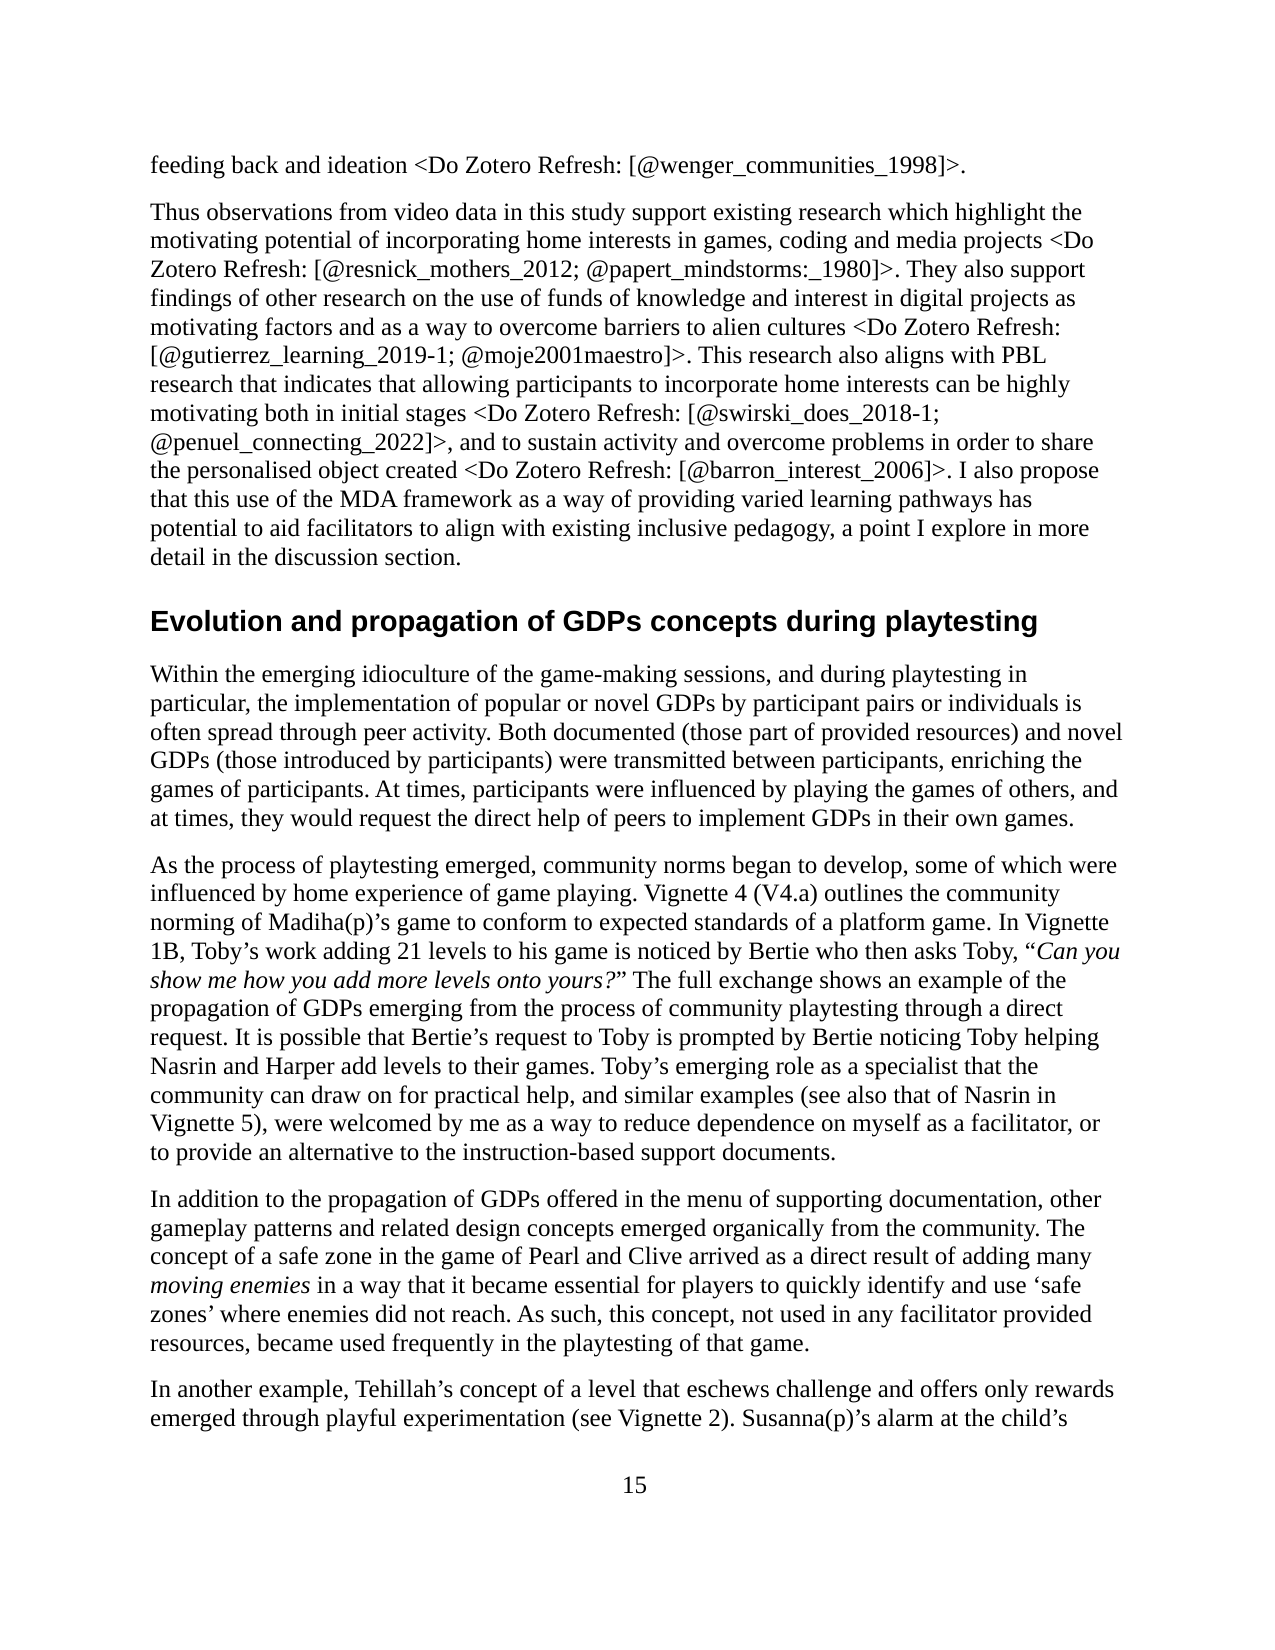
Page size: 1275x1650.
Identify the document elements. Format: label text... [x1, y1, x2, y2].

text In another example, Tehillah’s concept of a level that eschews challenge and offers only rewards emerged through playful experimentation (see Vignette 2). Susanna(p)’s alarm at the child’s [150, 1374, 1125, 1432]
text Thus observations from video data in this study support existing research which highlight the motivating potential of incorporating home interests in games, coding and media projects <Do Zotero Refresh: [@resnick_mothers_2012; @papert_mindstorms:_1980]>. They also support findings of other research on the use of funds of knowledge and interest in digital projects as motivating factors and as a way to overcome barriers to alien cultures <Do Zotero Refresh: [@gutierrez_learning_2019-1; @moje2001maestro]>. This research also aligns with PBL research that indicates that allowing participants to incorporate home interests can be highly motivating both in initial stages <Do Zotero Refresh: [@swirski_does_2018-1; @penuel_connecting_2022]>, and to sustain activity and overcome problems in order to share the personalised object created <Do Zotero Refresh: [@barron_interest_2006]>. I also propose that this use of the MDA framework as a way of providing varied learning pathways has potential to aid facilitators to align with existing inclusive pedagogy, a point I explore in more detail in the discussion section. [150, 197, 1125, 570]
text In addition to the propagation of GDPs offered in the menu of supporting documentation, other gameplay patterns and related design concepts emerged organically from the community. The concept of a safe zone in the game of Pearl and Clive arrived as a direct result of adding many moving enemies in a way that it became essential for players to quickly identify and use ‘safe zones’ where enemies did not reach. As such, this concept, not used in any facilitator provided resources, became used frequently in the playtesting of that game. [150, 1184, 1125, 1356]
text feeding back and ideation <Do Zotero Refresh: [@wenger_communities_1998]>. [150, 150, 1125, 179]
text Within the emerging idioculture of the game-making sessions, and during playtesting in particular, the implementation of popular or novel GDPs by participant pairs or individuals is often spread through peer activity. Both documented (those part of provided resources) and novel GDPs (those introduced by participants) were transmitted between participants, enriching the games of participants. At times, participants were influenced by playing the games of others, and at times, they would request the direct help of peers to implement GDPs in their own games. [150, 659, 1125, 832]
subtitle Evolution and propagation of GDPs concepts during playtesting [150, 604, 1125, 638]
text As the process of playtesting emerged, community norms began to develop, some of which were influenced by home experience of game playing. Vignette 4 (V4.a) outlines the community norming of Madiha(p)’s game to conform to expected standards of a platform game. In Vignette 1B, Toby’s work adding 21 levels to his game is noticed by Bertie who then asks Toby, “Can you show me how you add more levels onto yours?” The full exchange shows an example of the propagation of GDPs emerging from the process of community playtesting through a direct request. It is possible that Bertie’s request to Toby is prompted by Bertie noticing Toby helping Nasrin and Harper add levels to their games. Toby’s emerging role as a specialist that the community can draw on for practical help, and similar examples (see also that of Nasrin in Vignette 5), were welcomed by me as a way to reduce dependence on myself as a facilitator, or to provide an alternative to the instruction-based support documents. [150, 850, 1125, 1166]
